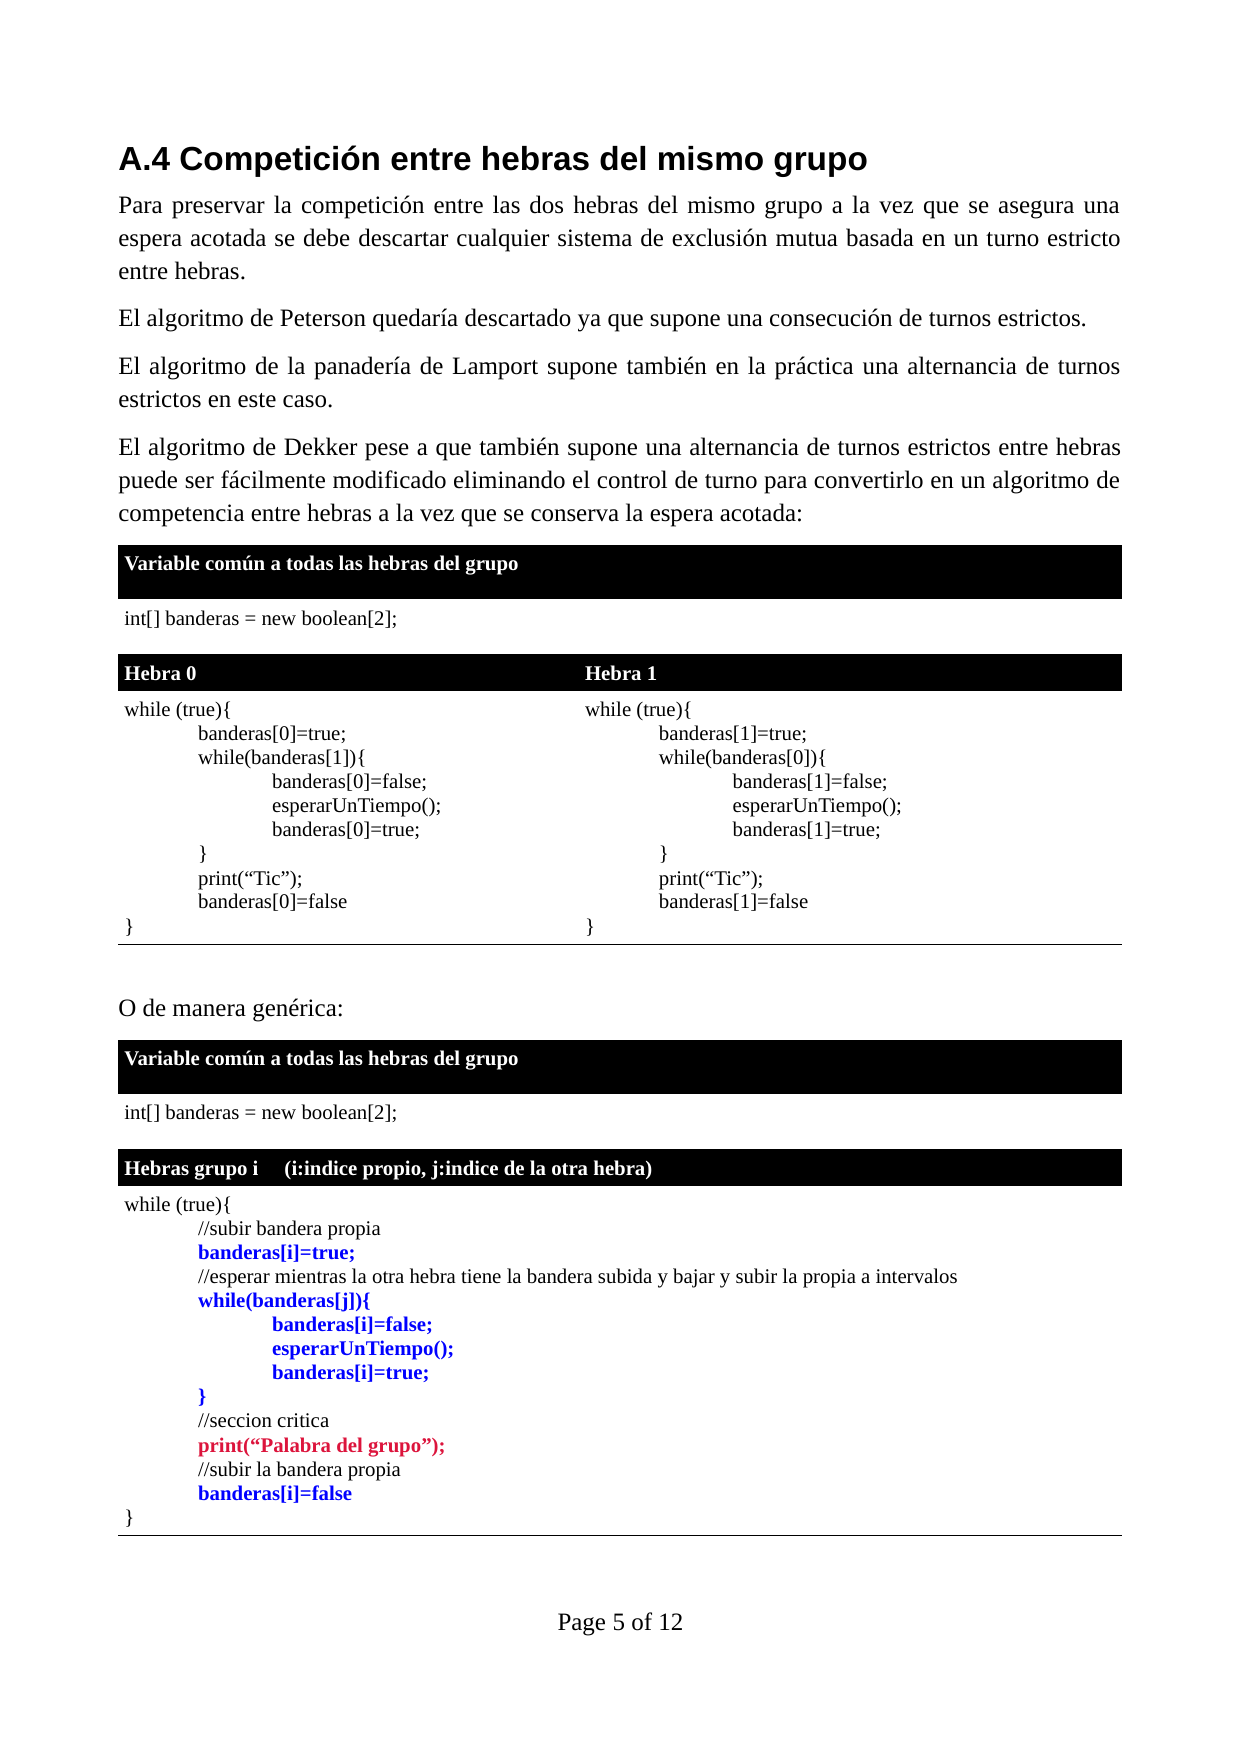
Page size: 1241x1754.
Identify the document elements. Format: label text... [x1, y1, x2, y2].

table_header Hebra 0 [118, 655, 579, 691]
text El algoritmo de la panadería de Lamport supone también en la práctica una alternancia de turnos estrictos en este caso. [118, 351, 1122, 413]
text El algoritmo de Peterson quedaría descartado ya que supone una consecución de turnos estrictos. [118, 303, 1122, 332]
text O de manera genérica: [118, 993, 1122, 1021]
table_header Hebras grupo i (i:indice propio, j:indice de la otra hebra) [118, 1150, 1122, 1186]
table_cell while (true){ banderas[1]=true; while(banderas[0]){ banderas[1]=false; esperarUnTiempo(); banderas[1]=true; } print(“Tic”); banderas[1]=false } [579, 691, 1122, 943]
table_cell int[] banderas = new boolean[2]; [118, 600, 1122, 653]
table_cell while (true){ //subir bandera propia banderas[i]=true; //esperar mientras la otra hebra tiene la bandera subida y bajar y subir la propia a intervalos while(banderas[j]){ banderas[i]=false; esperarUnTiempo(); banderas[i]=true; } //seccion critica print(“Palabra del grupo”); //subir la bandera propia banderas[i]=false } [118, 1186, 1122, 1535]
text El algoritmo de Dekker pese a que también supone una alternancia de turnos estrictos entre hebras puede ser fácilmente modificado eliminando el control de turno para convertirlo en un algoritmo de competencia entre hebras a la vez que se conserva la espera acotada: [118, 432, 1122, 527]
table_header Variable común a todas las hebras del grupo [118, 545, 1122, 599]
table_header Variable común a todas las hebras del grupo [118, 1040, 1122, 1094]
table_header Hebra 1 [579, 655, 1122, 691]
subtitle A.4 Competición entre hebras del mismo grupo [118, 139, 1122, 177]
text Para preservar la competición entre las dos hebras del mismo grupo a la vez que se asegura una espera acotada se debe descartar cualquier sistema de exclusión mutua basada en un turno estricto entre hebras. [118, 190, 1122, 285]
table_cell int[] banderas = new boolean[2]; [118, 1094, 1122, 1148]
table_cell while (true){ banderas[0]=true; while(banderas[1]){ banderas[0]=false; esperarUnTiempo(); banderas[0]=true; } print(“Tic”); banderas[0]=false } [118, 691, 579, 943]
